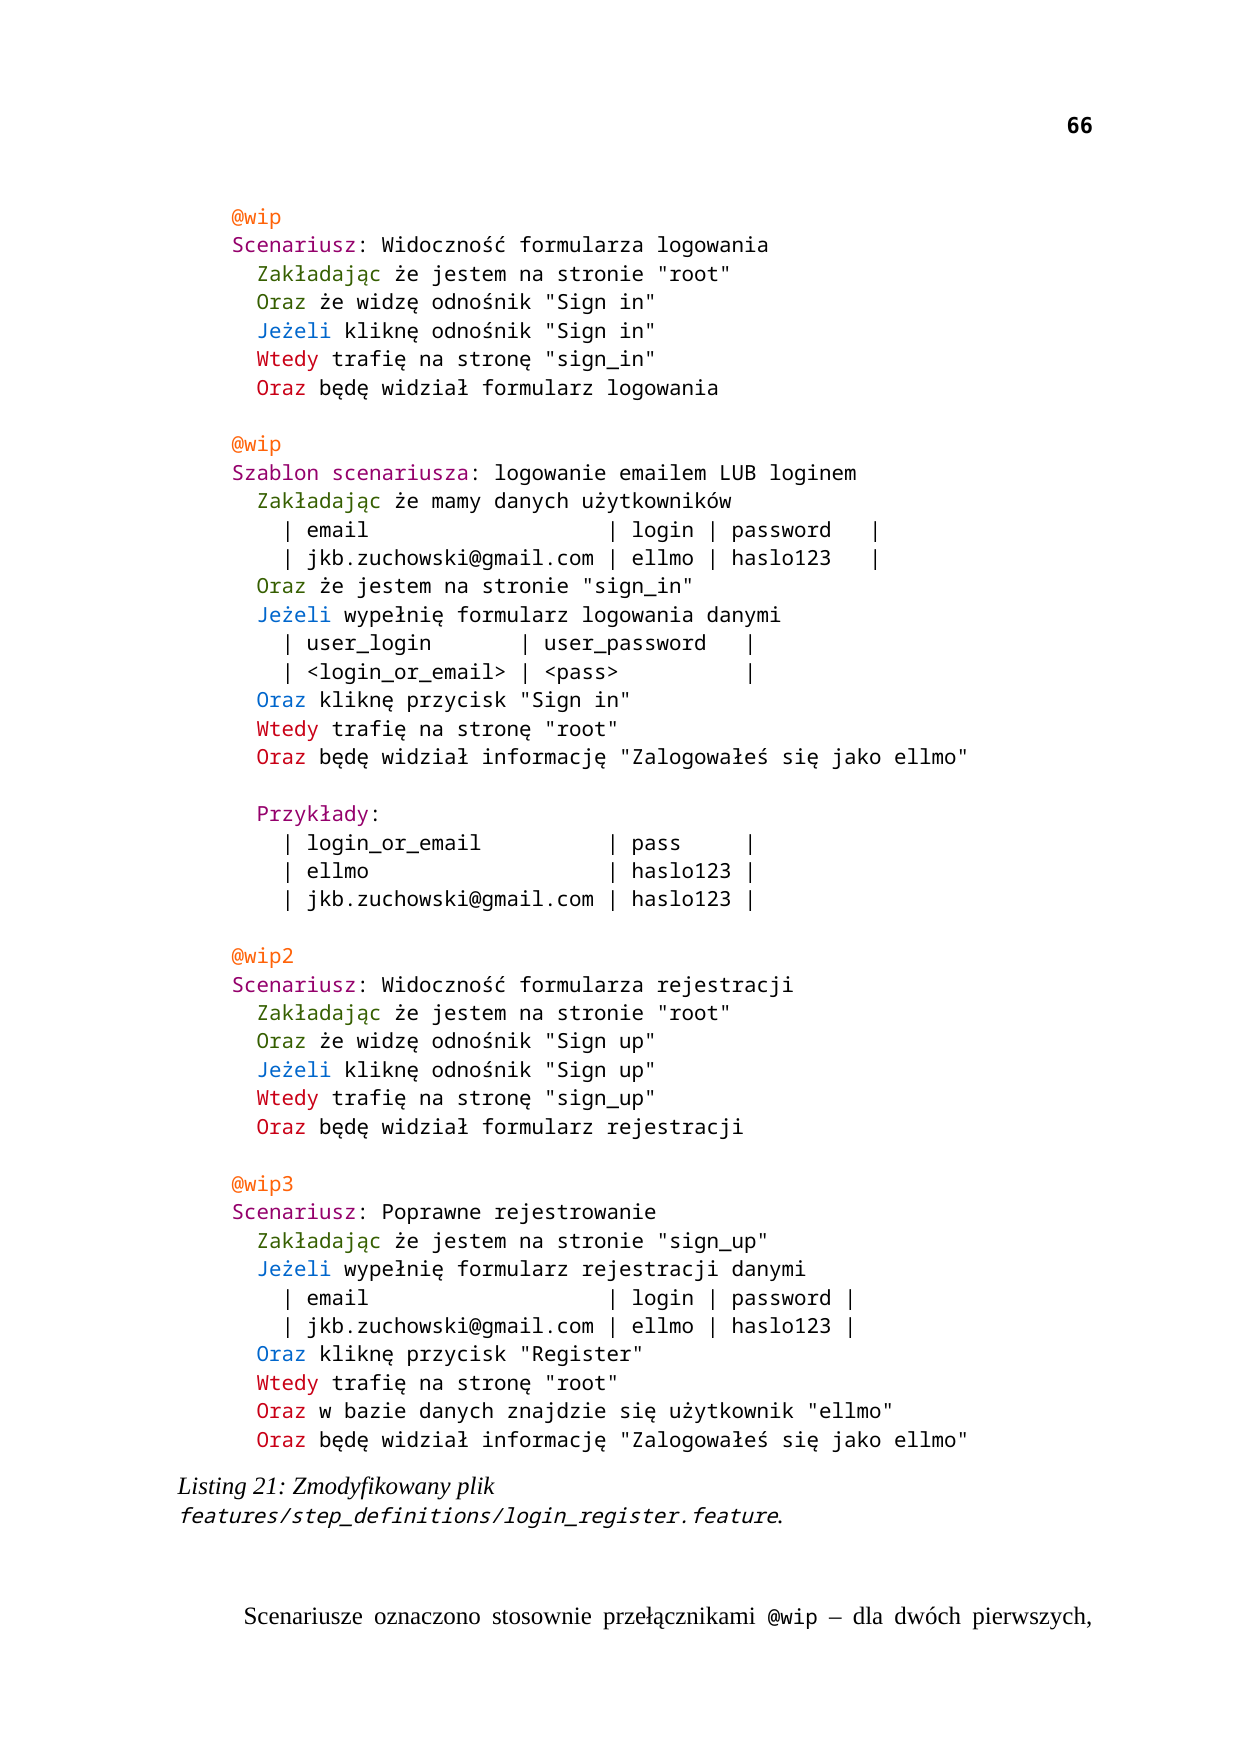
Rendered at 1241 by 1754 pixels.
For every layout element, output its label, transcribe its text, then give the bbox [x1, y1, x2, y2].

text Scenariusze oznaczono stosownie przełącznikami @wip – dla dwóch pierwszych, [178, 1596, 1093, 1631]
table_header @wip Scenariusz: Widoczność formularza logowania Zakładając że jestem na stronie "root" Oraz że widzę odnośnik "Sign in" Jeżeli kliknę odnośnik "Sign in" Wtedy trafię na stronę "sign_in" Oraz będę widział formularz logowania @wip Szablon scenariusza: logowanie emailem LUB loginem Zakładając że mamy danych użytkowników | email | login | password | | jkb.zuchowski@gmail.com | ellmo | haslo123 | Oraz że jestem na stronie "sign_in" Jeżeli wypełnię formularz logowania danymi | user_login | user_password | | <login_or_email> | <pass> | Oraz kliknę przycisk "Sign in" Wtedy trafię na stronę "root" Oraz będę widział informację "Zalogowałeś się jako ellmo" Przykłady: | login_or_email | pass | | ellmo | haslo123 | | jkb.zuchowski@gmail.com | haslo123 | @wip2 Scenariusz: Widoczność formularza rejestracji Zakładając że jestem na stronie "root" Oraz że widzę odnośnik "Sign up" Jeżeli kliknę odnośnik "Sign up" Wtedy trafię na stronę "sign_up" Oraz będę widział formularz rejestracji @wip3 Scenariusz: Poprawne rejestrowanie Zakładając że jestem na stronie "sign_up" Jeżeli wypełnię formularz rejestracji danymi | email | login | password | | jkb.zuchowski@gmail.com | ellmo | haslo123 | Oraz kliknę przycisk "Register" Wtedy trafię na stronę "root" Oraz w bazie danych znajdzie się użytkownik "ellmo" Oraz będę widział informację "Zalogowałeś się jako ellmo" [177, 168, 1093, 1459]
list Listing 21: Zmodyfikowany plik features/step_definitions/login_register.feature. [177, 1471, 1093, 1530]
